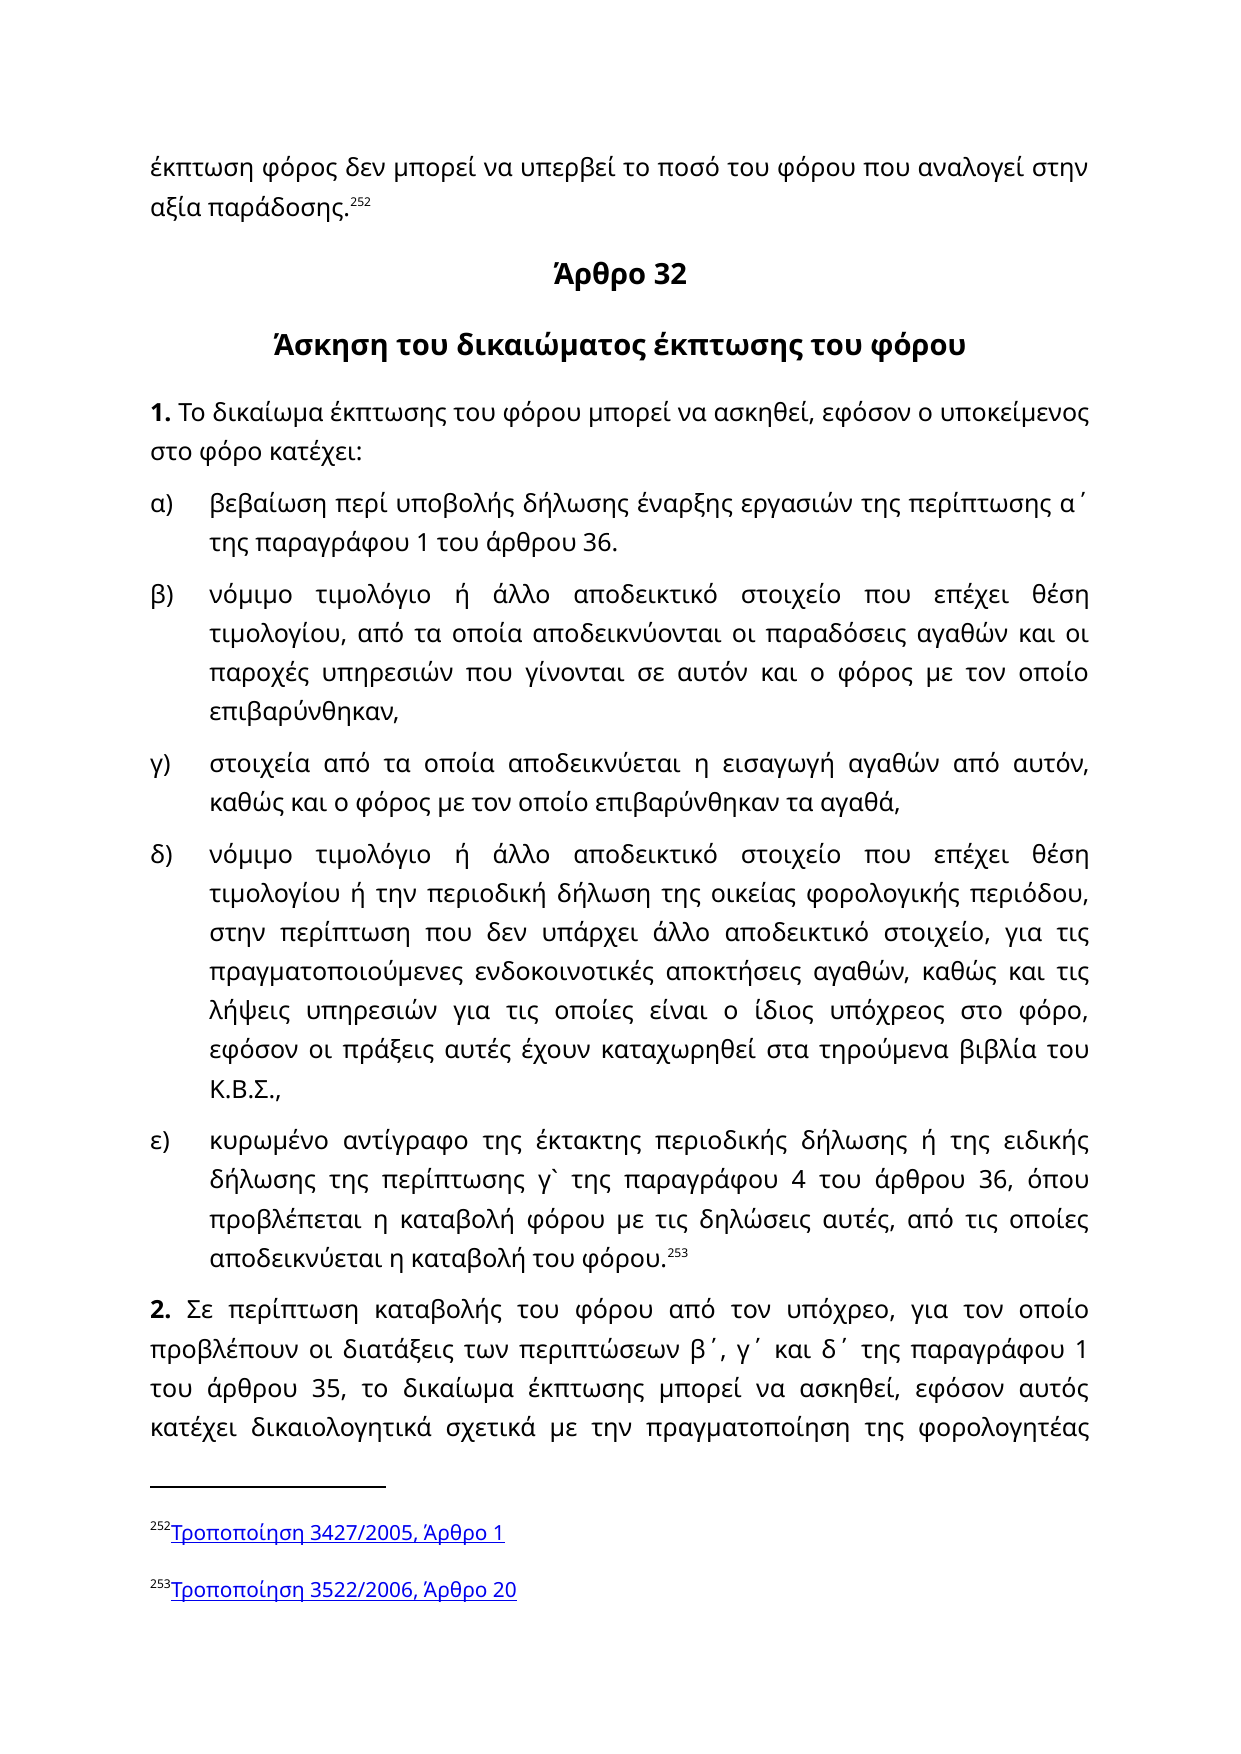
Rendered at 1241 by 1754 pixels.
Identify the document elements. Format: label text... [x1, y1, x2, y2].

text έκπτωση φόρος δεν μπορεί να υπερβεί το ποσό του φόρου που αναλογεί στην αξία παράδοσης. [150, 150, 1090, 223]
text 2. Σε περίπτωση καταβολής του φόρου από τον υπόχρεο, για τον οποίο προβλέπουν οι διατάξεις των περιπτώσεων β΄, γ΄ και δ΄ της παραγράφου 1 του άρθρου 35, το δικαίωμα έκπτωσης μπορεί να ασκηθεί, εφόσον αυτός κατέχει δικαιολογητικά σχετικά με την πραγματοποίηση της φορολογητέας [150, 1292, 1090, 1444]
list γ) στοιχεία από τα οποία αποδεικνύεται η εισαγωγή αγαθών από αυτόν, καθώς και ο φόρος με τον οποίο επιβαρύνθηκαν τα αγαθά, [150, 745, 1090, 819]
text Τροποποίηση 3427/2005, Άρθρο 1 [150, 1518, 1090, 1546]
subtitle Άσκηση του δικαιώματος έκπτωσης του φόρου [150, 324, 1090, 364]
list ε) κυρωμένο αντίγραφο της έκτακτης περιοδικής δήλωσης ή της ειδικής δήλωσης της περίπτωσης γ` της παραγράφου 4 του άρθρου 36, όπου προβλέπεται η καταβολή φόρου με τις δηλώσεις αυτές, από τις οποίες αποδεικνύεται η καταβολή του φόρου. [150, 1123, 1090, 1274]
subtitle Άρθρο 32 [150, 253, 1090, 293]
list δ) νόμιμο τιμολόγιο ή άλλο αποδεικτικό στοιχείο που επέχει θέση τιμολογίου ή την περιοδική δήλωση της οικείας φορολογικής περιόδου, στην περίπτωση που δεν υπάρχει άλλο αποδεικτικό στοιχείο, για τις πραγματοποιούμενες ενδοκοινοτικές αποκτήσεις αγαθών, καθώς και τις λήψεις υπηρεσιών για τις οποίες είναι ο ίδιος υπόχρεος στο φόρο, εφόσον οι πράξεις αυτές έχουν καταχωρηθεί στα τηρούμενα βιβλία του Κ.Β.Σ., [150, 836, 1090, 1105]
text 1. Το δικαίωμα έκπτωσης του φόρου μπορεί να ασκηθεί, εφόσον ο υποκείμενος στο φόρο κατέχει: [150, 394, 1090, 468]
list β) νόμιμο τιμολόγιο ή άλλο αποδεικτικό στοιχείο που επέχει θέση τιμολογίου, από τα οποία αποδεικνύονται οι παραδόσεις αγαθών και οι παροχές υπηρεσιών που γίνονται σε αυτόν και ο φόρος με τον οποίο επιβαρύνθηκαν, [150, 576, 1090, 728]
text Τροποποίηση 3522/2006, Άρθρο 20 [150, 1576, 1090, 1604]
list α) βεβαίωση περί υποβολής δήλωσης έναρξης εργασιών της περίπτωσης α΄ της παραγράφου 1 του άρθρου 36. [150, 485, 1090, 559]
